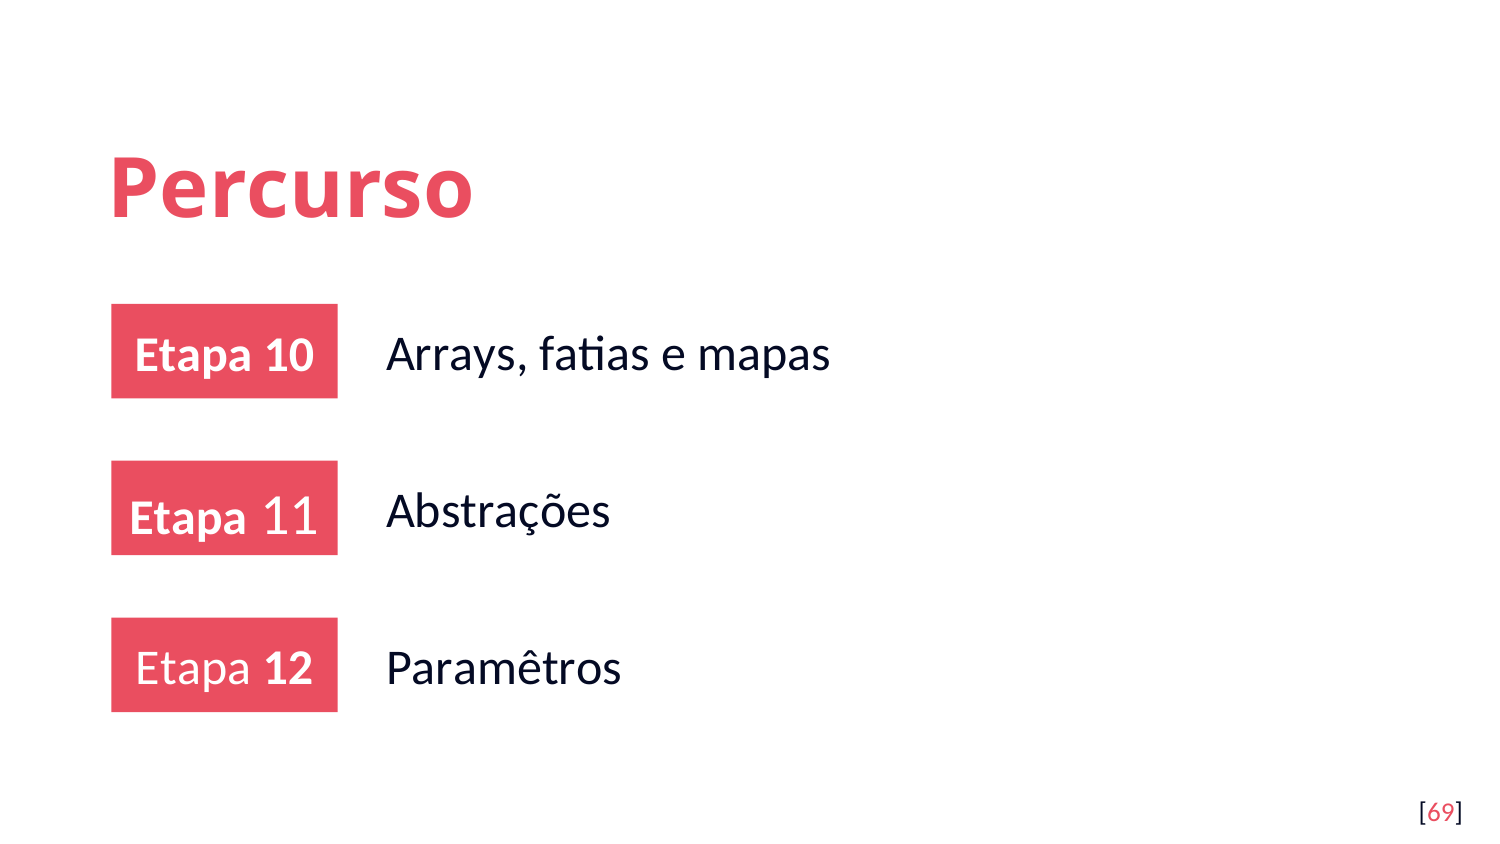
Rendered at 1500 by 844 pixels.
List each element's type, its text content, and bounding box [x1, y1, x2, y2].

text_box Etapa 12 [111, 617, 338, 713]
text_box Paramêtros [371, 627, 1384, 703]
text_box Arrays, fatias e mapas [371, 313, 1384, 389]
text_box Etapa 10 [111, 303, 338, 399]
text_box Abstrações [371, 470, 1384, 546]
text_box Percurso [92, 104, 1309, 243]
text_box Etapa 11 [111, 460, 338, 556]
slide_number [69] [1403, 779, 1494, 844]
